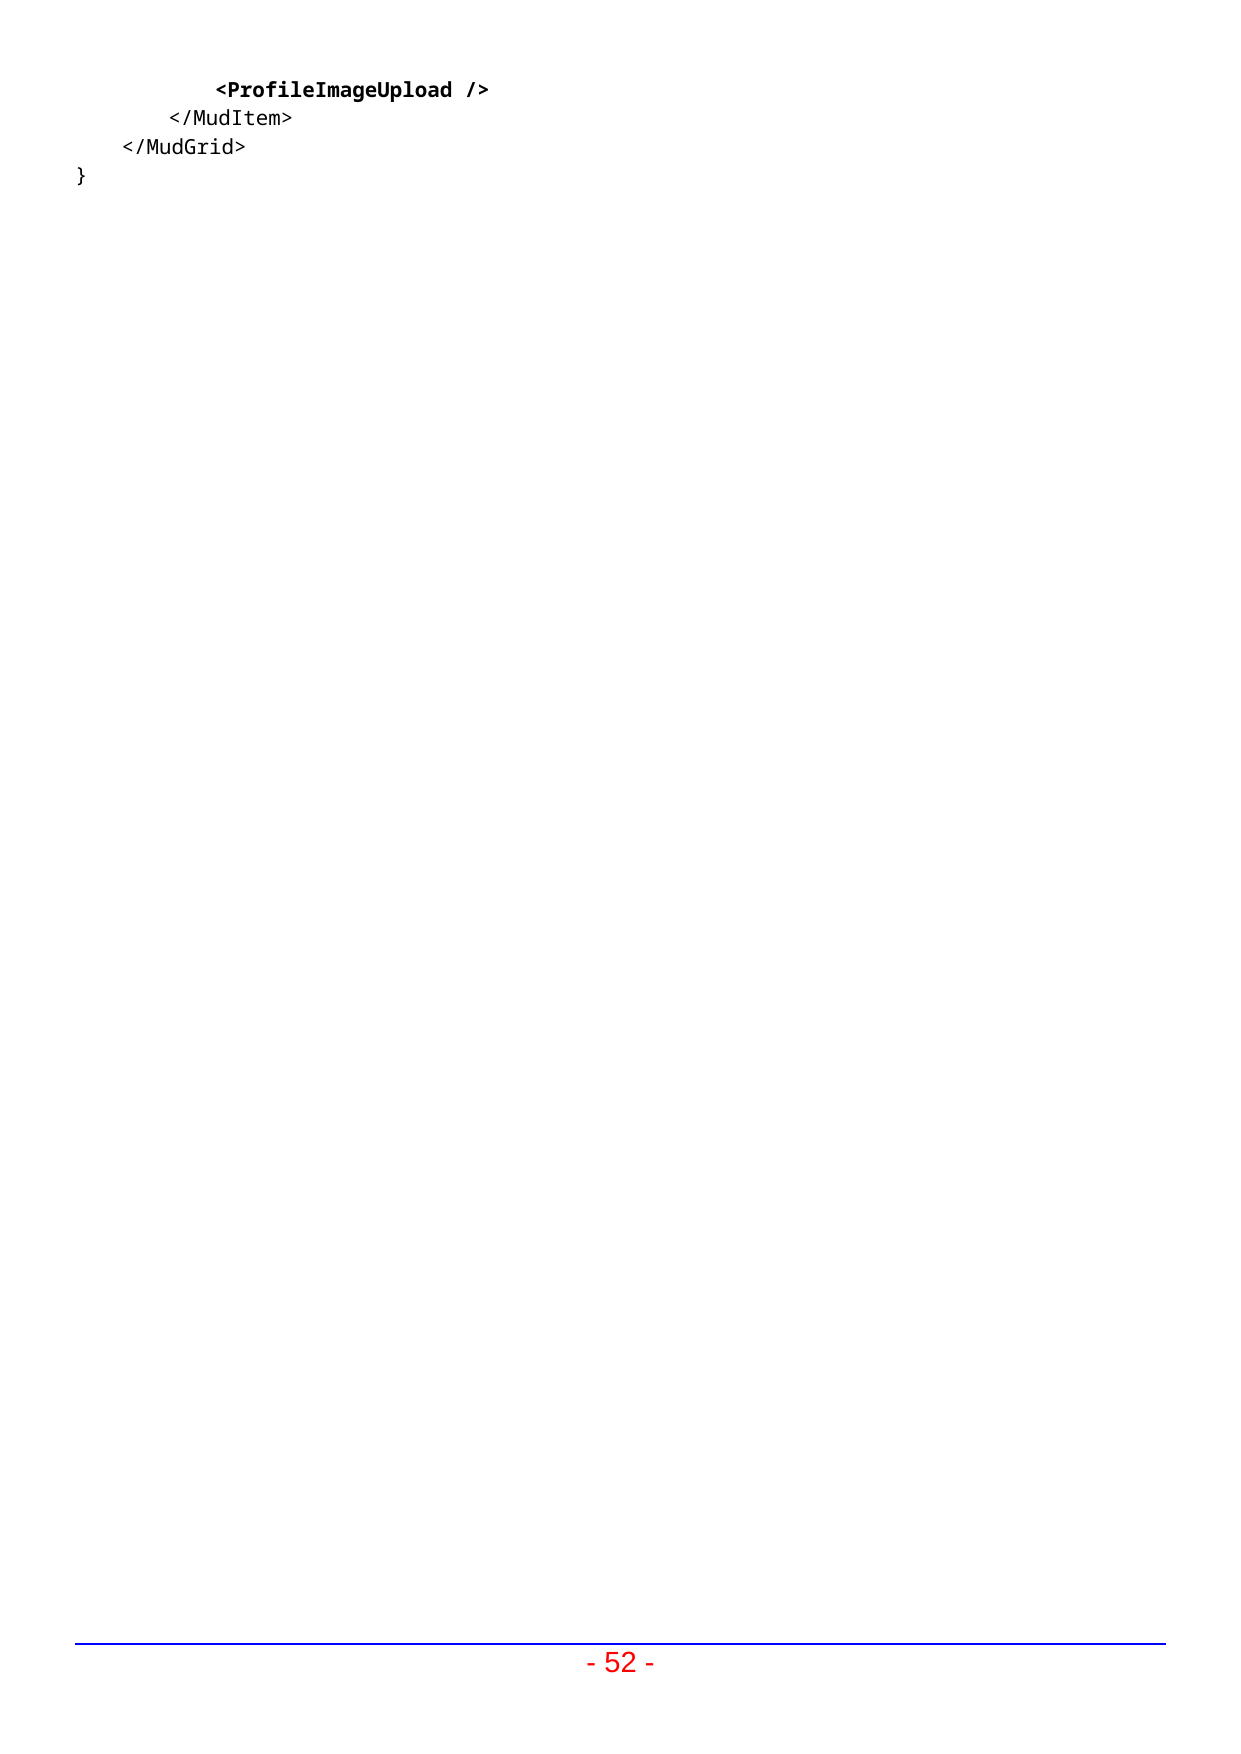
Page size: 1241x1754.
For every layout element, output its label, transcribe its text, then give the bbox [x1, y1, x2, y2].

text </MudGrid> [75, 132, 1166, 160]
text } [75, 160, 1166, 189]
text </MudItem> [75, 103, 1166, 132]
text <ProfileImageUpload /> [75, 75, 1166, 103]
